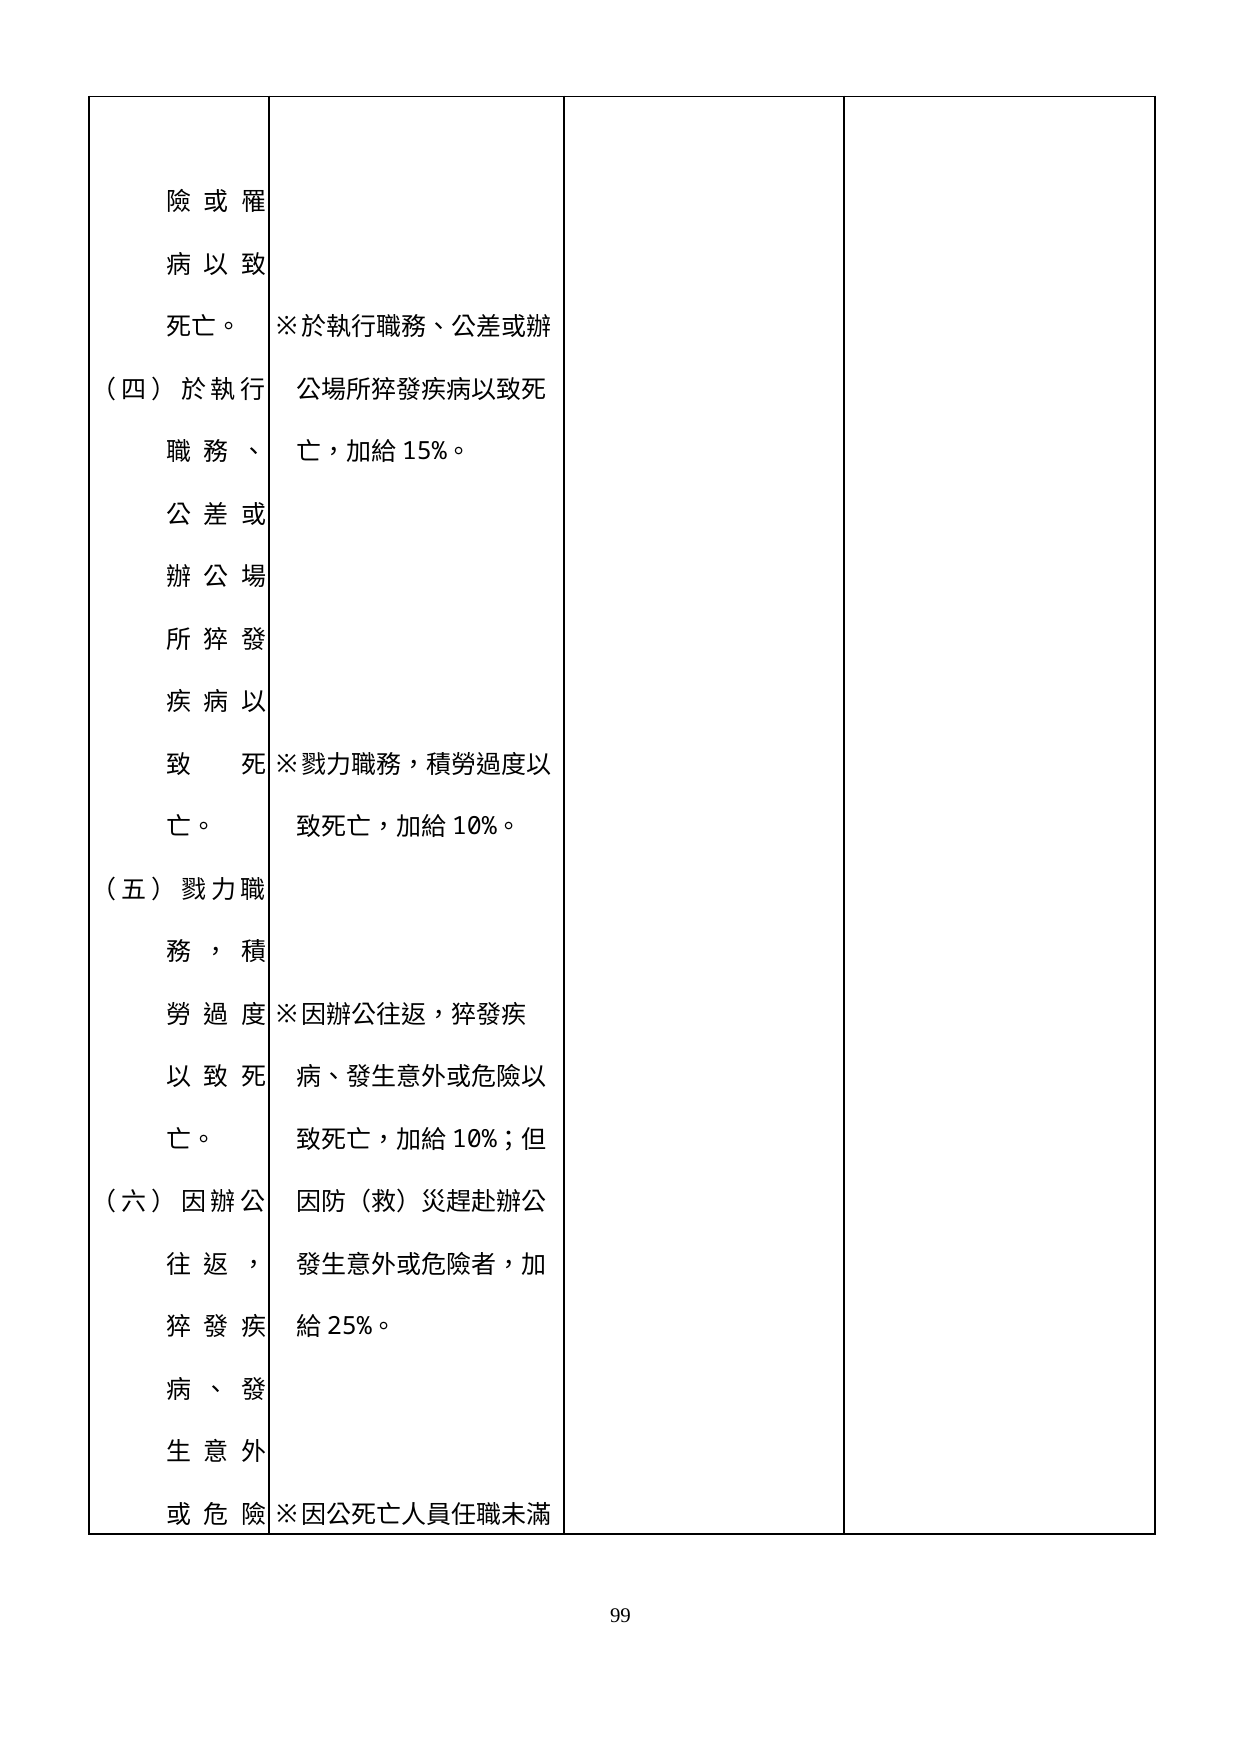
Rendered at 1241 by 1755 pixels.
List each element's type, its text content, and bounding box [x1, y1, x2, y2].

table_cell [845, 97, 1154, 1533]
table_cell ※於執行職務、公差或辦公場所猝發疾病以致死亡，加給15%。 ※戮力職務，積勞過度以致死亡，加給10%。 ※因辦公往返，猝發疾病、發生意外或危險以致死亡，加給10%；但因防（救）災趕赴辦公發生意外或危險者，加給25%。 ※因公死亡人員任職未滿 [270, 97, 563, 1533]
table_cell 險或罹病以致死亡。 （四）於執行職務、公差或辦公場所猝發疾病以致死亡。 （五）戮力職務，積勞過度以致死亡。 （六）因辦公往返，猝發疾病、發生意外或危險 [90, 97, 268, 1533]
table_cell [565, 97, 843, 1533]
